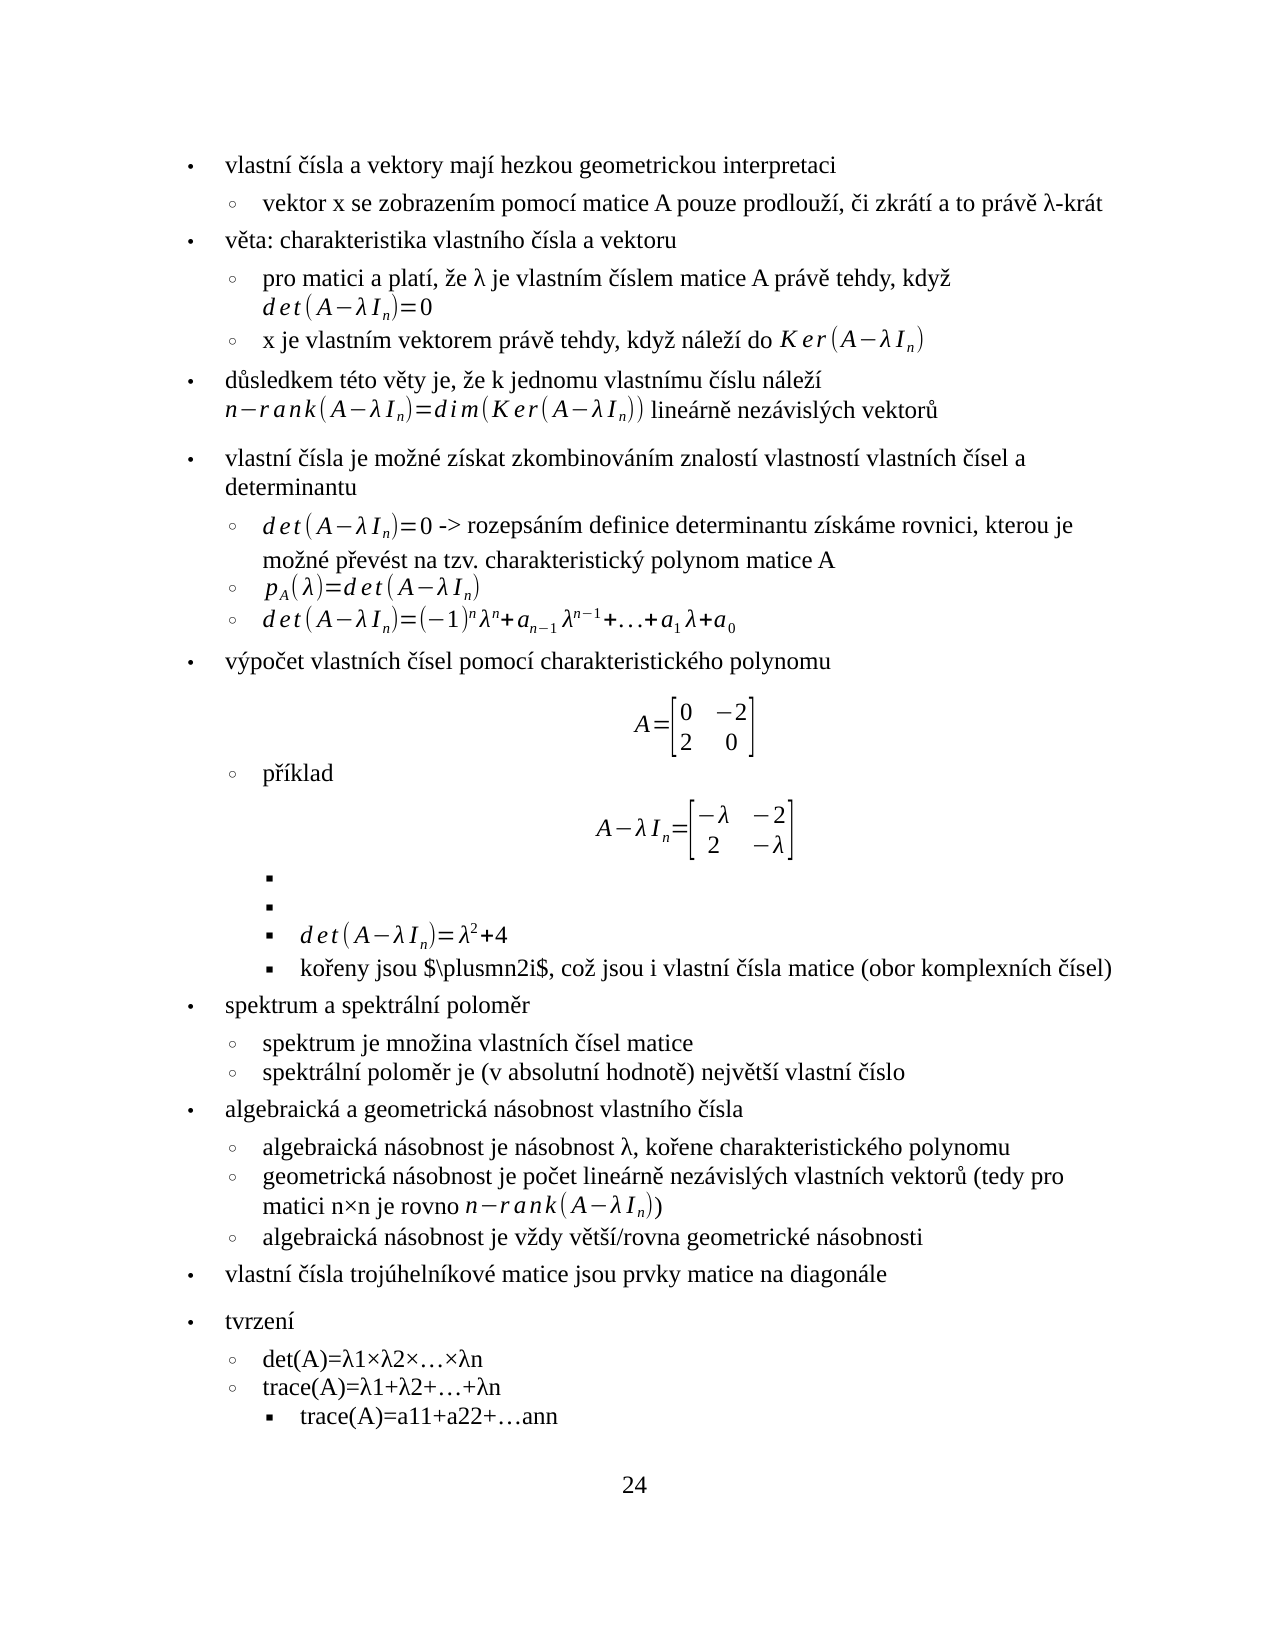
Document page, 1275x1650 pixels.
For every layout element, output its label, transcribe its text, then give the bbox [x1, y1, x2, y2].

list -> rozepsáním definice determinantu získáme rovnici, kterou je možné převést na tzv. charakteristický polynom matice A [225, 510, 1125, 572]
list tvrzení [187, 1306, 1125, 1335]
list spektrum je množina vlastních čísel matice [225, 1028, 1125, 1057]
list důsledkem této věty je, že k jednomu vlastnímu číslu náleží lineárně nezávislých vektorů [187, 365, 1125, 426]
list algebraická násobnost je vždy větší/rovna geometrické násobnosti [225, 1222, 1125, 1250]
list kořeny jsou $\plusmn2i$, což jsou i vlastní čísla matice (obor komplexních čísel) [262, 953, 1125, 981]
list vlastní čísla trojúhelníkové matice jsou prvky matice na diagonále [187, 1259, 1125, 1288]
list vlastní čísla a vektory mají hezkou geometrickou interpretaci [187, 150, 1125, 179]
list x je vlastním vektorem právě tehdy, když náleží do [225, 324, 1125, 356]
list věta: charakteristika vlastního čísla a vektoru [187, 225, 1125, 254]
list algebraická a geometrická násobnost vlastního čísla [187, 1094, 1125, 1123]
list geometrická násobnost je počet lineárně nezávislých vlastních vektorů (tedy pro matici n×n je rovno ) [225, 1161, 1125, 1222]
list spektrální poloměr je (v absolutní hodnotě) největší vlastní číslo [225, 1057, 1125, 1086]
list trace(A)=λ1+λ2+…+λn [225, 1372, 1125, 1401]
list vektor x se zobrazením pomocí matice A pouze prodlouží, či zkrátí a to právě λ-krát [225, 188, 1125, 216]
list algebraická násobnost je násobnost λ, kořene charakteristického polynomu [225, 1132, 1125, 1161]
list výpočet vlastních čísel pomocí charakteristického polynomu [187, 646, 1125, 675]
list příklad [225, 684, 1125, 787]
list vlastní čísla je možné získat zkombinováním znalostí vlastností vlastních čísel a determinantu [187, 443, 1125, 501]
list det(A)=λ1×λ2×…×λn [225, 1344, 1125, 1372]
list pro matici a platí, že λ je vlastním číslem matice A právě tehdy, když [225, 263, 1125, 324]
list spektrum a spektrální poloměr [187, 990, 1125, 1019]
list trace(A)=a11+a22+…ann [262, 1401, 1125, 1430]
